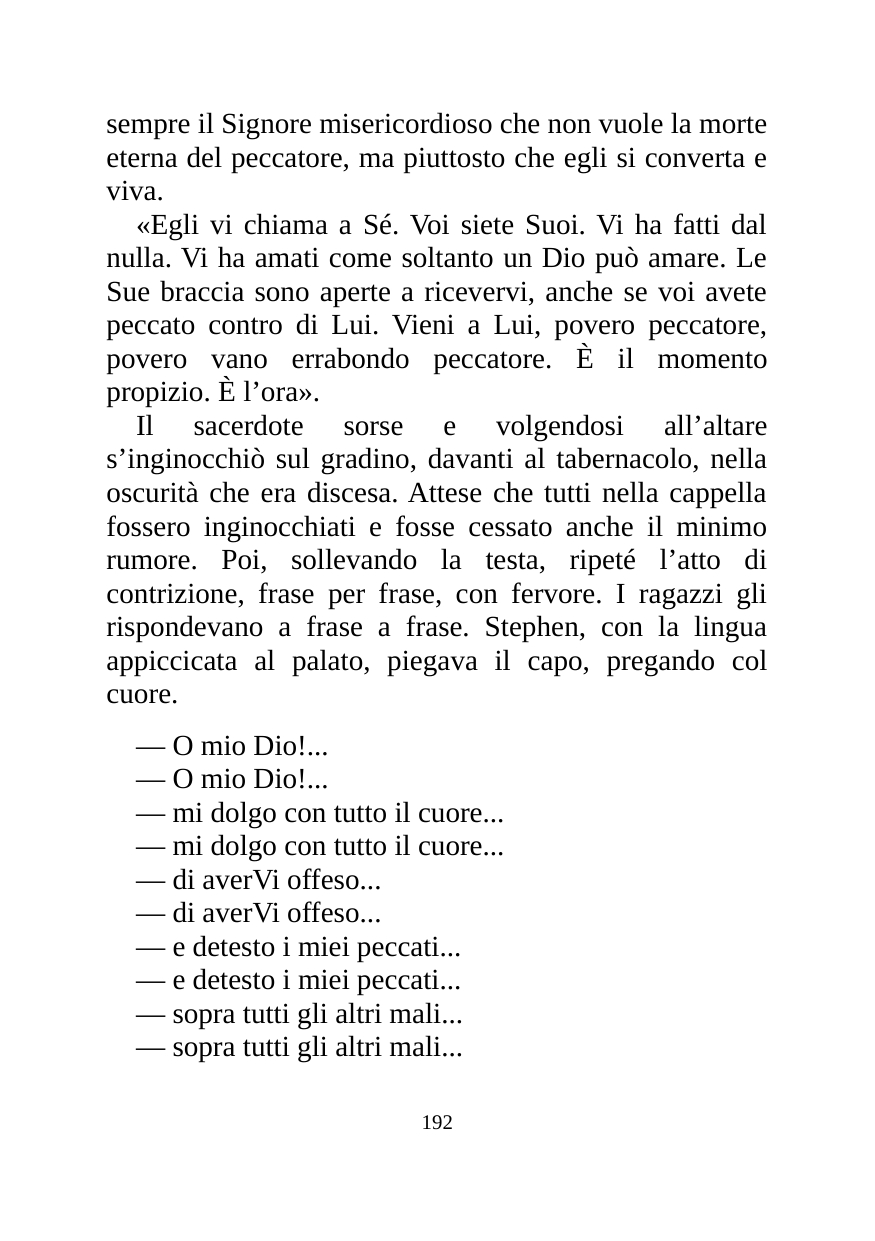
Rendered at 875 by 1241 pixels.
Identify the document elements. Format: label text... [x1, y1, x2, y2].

text — mi dolgo con tutto il cuore... [106, 795, 768, 828]
text — sopra tutti gli altri mali... [106, 996, 768, 1029]
text — e detesto i miei peccati... [106, 962, 768, 996]
text — sopra tutti gli altri mali... [106, 1029, 768, 1063]
text — O mio Dio!... [106, 761, 768, 795]
text — di averVi offeso... [106, 895, 768, 929]
text «Egli vi chiama a Sé. Voi siete Suoi. Vi ha fatti dal nulla. Vi ha amati come soltanto un Dio può amare. Le Sue braccia sono aperte a ricevervi, anche se voi avete peccato contro di Lui. Vieni a Lui, povero peccatore, povero vano errabondo peccatore. È il momento propizio. È l’ora». [106, 207, 768, 408]
text Il sacerdote sorse e volgendosi all’altare s’inginocchiò sul gradino, davanti al tabernacolo, nella oscurità che era discesa. Attese che tutti nella cappella fossero inginocchiati e fosse cessato anche il minimo rumore. Poi, sollevando la testa, ripeté l’atto di contrizione, frase per frase, con fervore. I ragazzi gli rispondevano a frase a frase. Stephen, con la lingua appiccicata al palato, piegava il capo, pregando col cuore. [106, 408, 768, 710]
text — di averVi offeso... [106, 862, 768, 895]
text — e detesto i miei peccati... [106, 929, 768, 962]
text sempre il Signore misericordioso che non vuole la morte eterna del peccatore, ma piuttosto che egli si converta e viva. [106, 106, 768, 207]
text — O mio Dio!... [106, 728, 768, 761]
text — mi dolgo con tutto il cuore... [106, 828, 768, 862]
